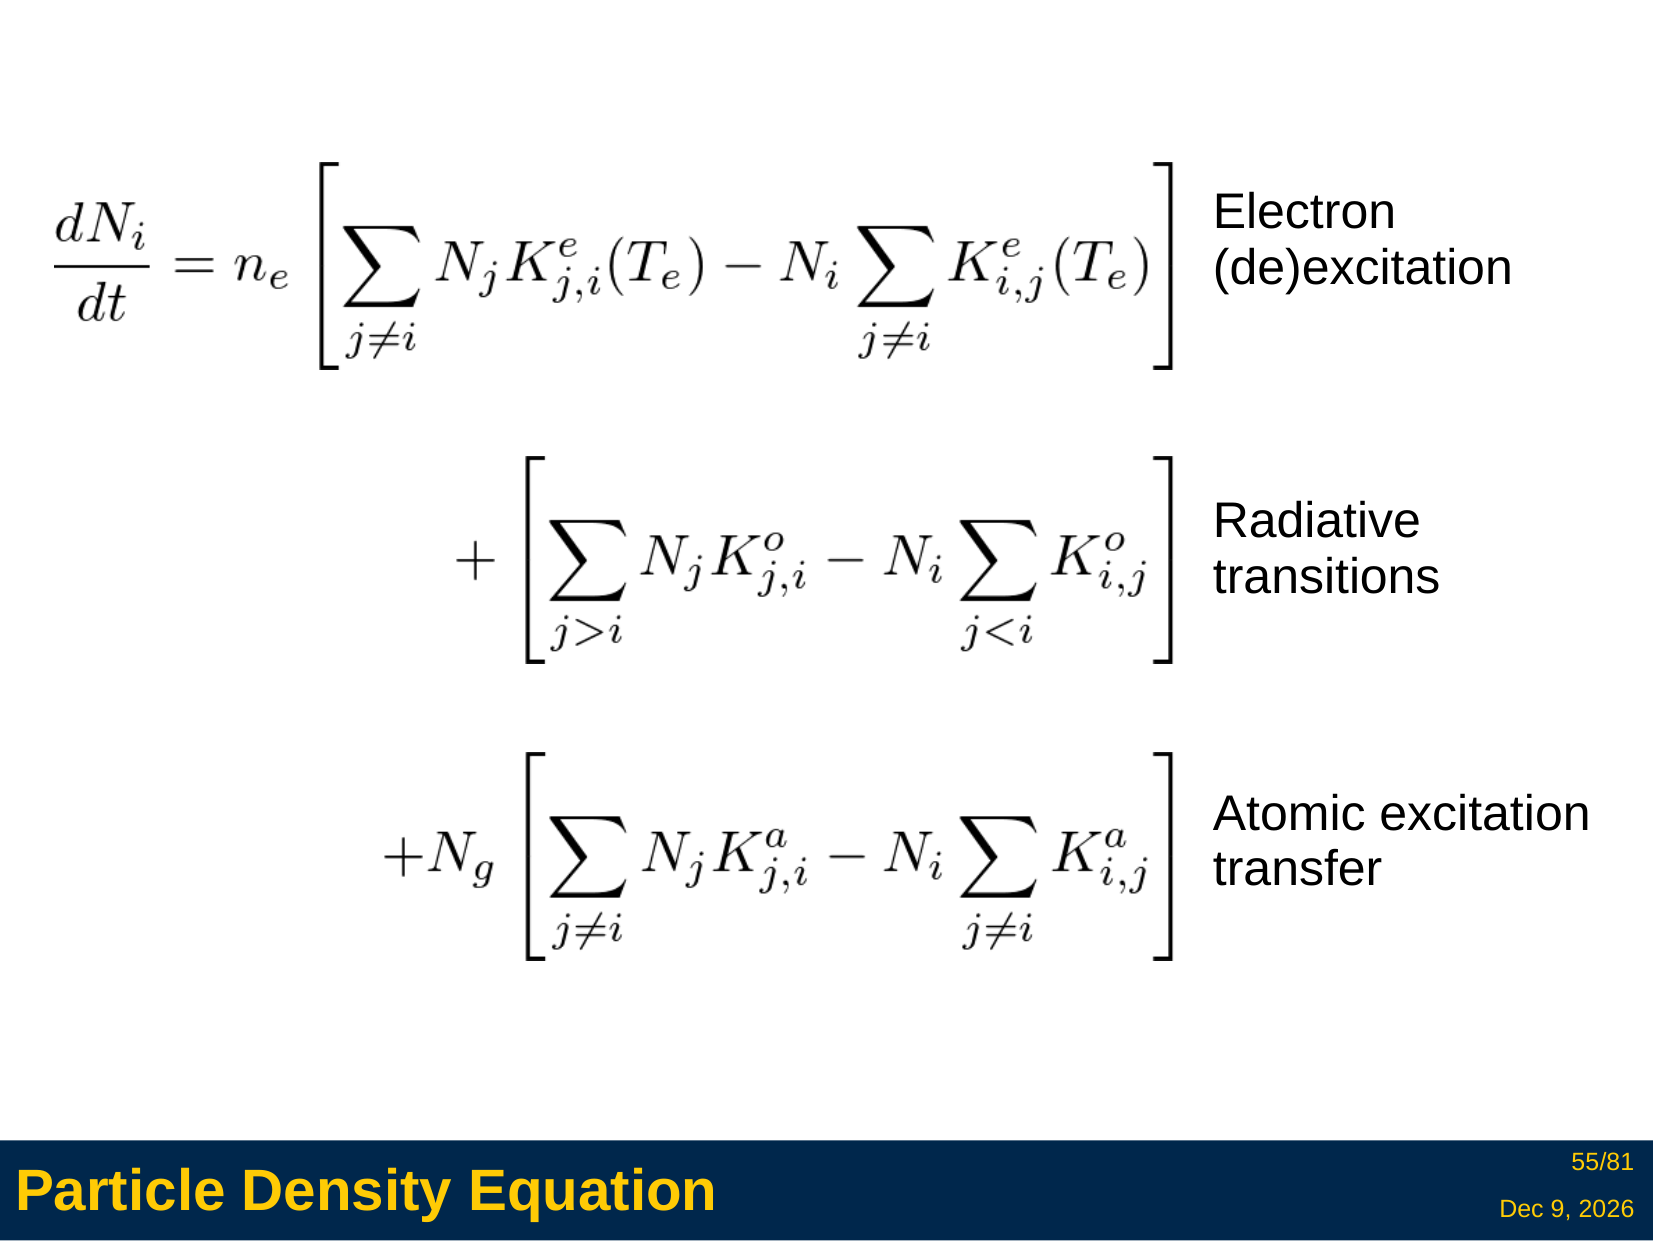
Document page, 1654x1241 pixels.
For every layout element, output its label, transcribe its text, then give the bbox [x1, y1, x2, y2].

text_box Radiative transitions [1198, 484, 1456, 644]
text_box Electron (de)excitation [1198, 176, 1528, 335]
picture [456, 456, 1174, 664]
text_box Atomic excitation transfer [1198, 777, 1606, 936]
picture [384, 752, 1174, 961]
title Particle Density Equation [14, 1140, 1380, 1241]
picture [54, 162, 1174, 370]
